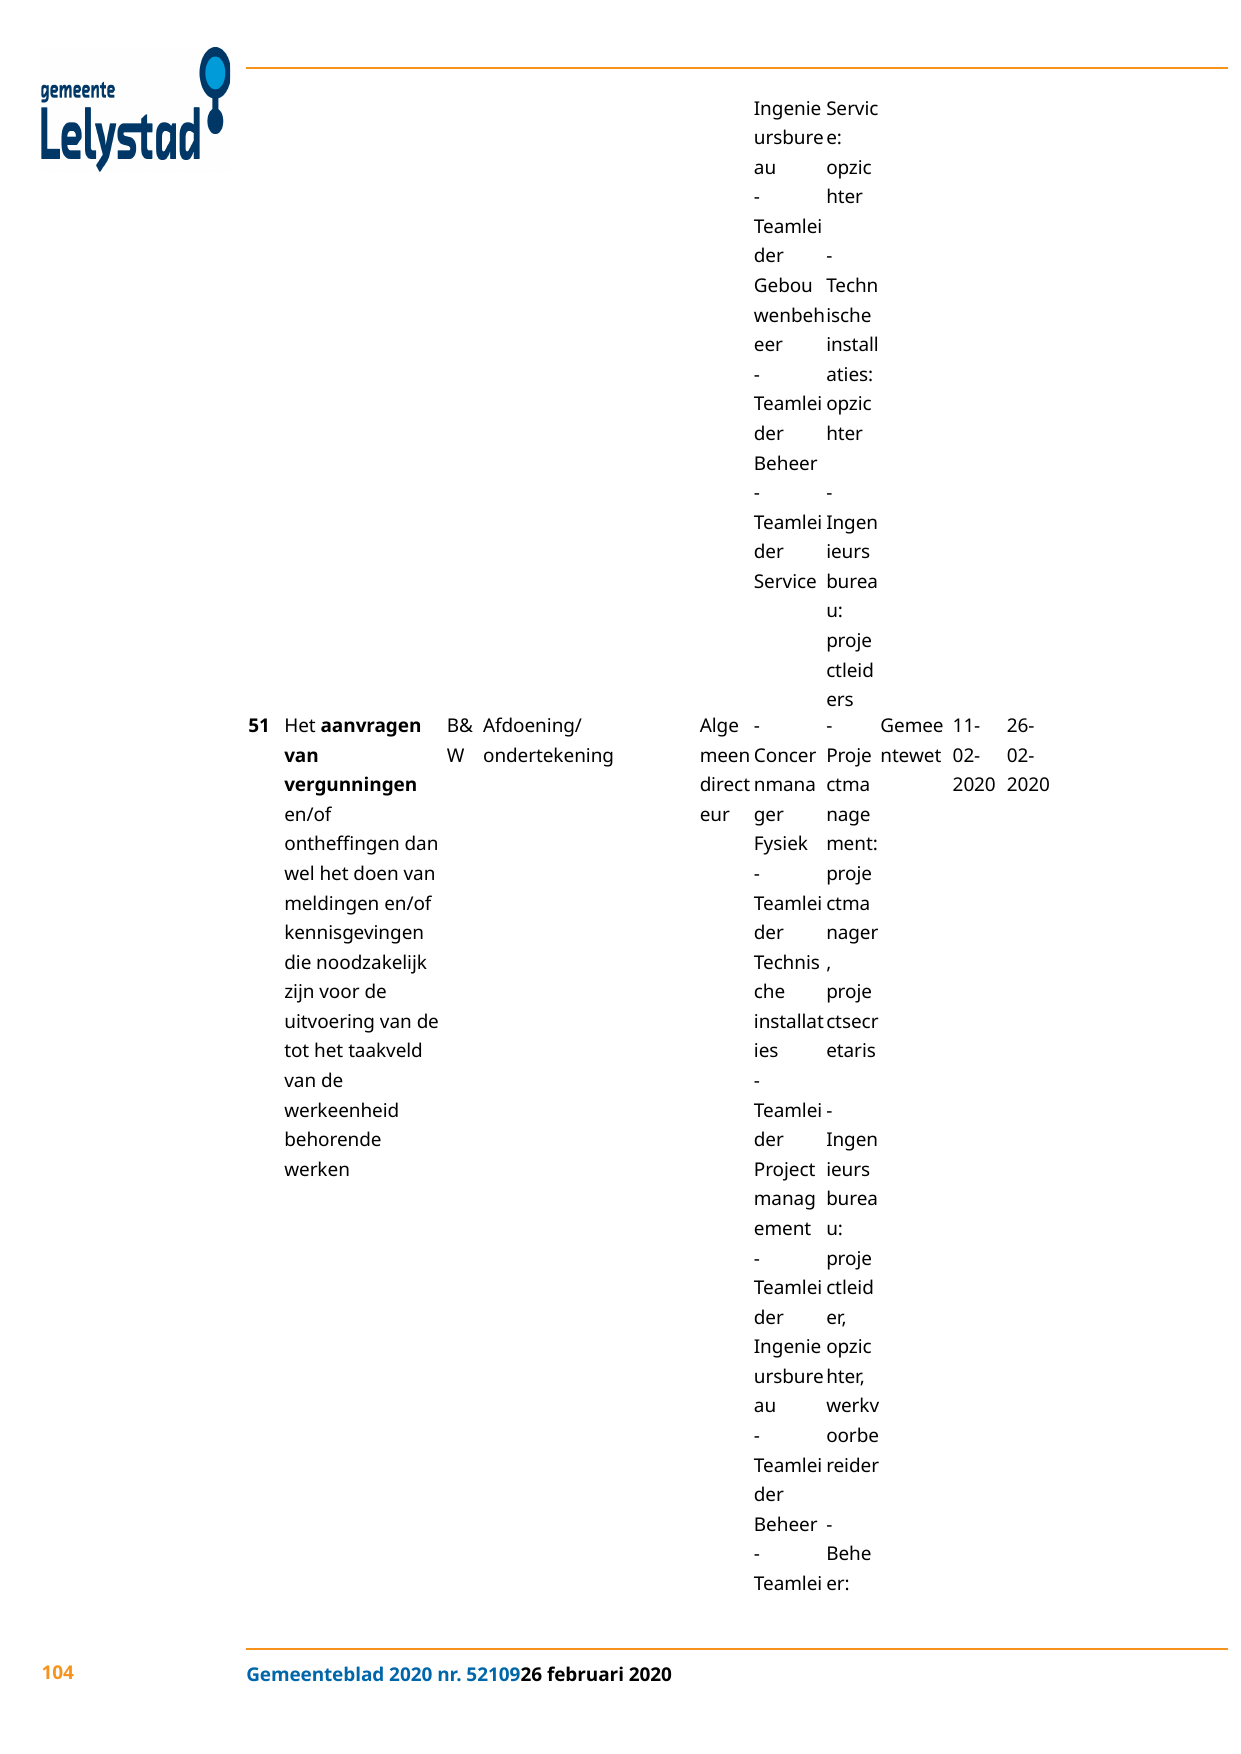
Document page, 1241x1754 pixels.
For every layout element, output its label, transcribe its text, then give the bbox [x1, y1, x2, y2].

table_cell - Concernmanager Fysiek - Teamleider Technische installaties - Teamleider Projectmanagement - Teamleider Ingenieursbureau - Teamleider Beheer - Teamlei [754, 712, 826, 1596]
table_cell - Service: opzichter - Technische installaties: opzichter - Ingenieursbureau: projectleiders [826, 95, 880, 712]
table_cell 11-02-2020 [953, 712, 1007, 1596]
table_cell [248, 95, 284, 712]
table_cell [447, 95, 483, 712]
table_cell Gemeentewet [880, 712, 952, 1596]
table_cell B&W [447, 712, 483, 1596]
table_cell [1007, 95, 1061, 712]
table_cell [483, 95, 699, 712]
table_cell 26-02-2020 [1007, 712, 1061, 1596]
table_cell 51 [248, 712, 284, 1596]
table_cell [284, 95, 447, 712]
table_cell [953, 95, 1007, 712]
table_cell [1061, 95, 1079, 712]
table_cell Ingenieursbureau - Teamleider Gebouwenbeheer - Teamleider Beheer - Teamleider Service [754, 95, 826, 712]
table_cell [1061, 712, 1079, 1596]
table_cell Algemeen directeur [700, 712, 754, 1596]
table_cell [880, 95, 952, 712]
table_cell Afdoening/ondertekening [483, 712, 699, 1596]
table_cell [700, 95, 754, 712]
table_cell Het aanvragen van vergunningen en/of ontheffingen dan wel het doen van meldingen en/of kennisgevingen die noodzakelijk zijn voor de uitvoering van de tot het taakveld van de werkeenheid behorende werken [284, 712, 447, 1596]
picture [41, 47, 231, 172]
table_cell - Projectmanagement: projectmanager, projectsecretaris - Ingenieursbureau: projectleider, opzichter, werkvoorbereider - Beheer: [826, 712, 880, 1596]
